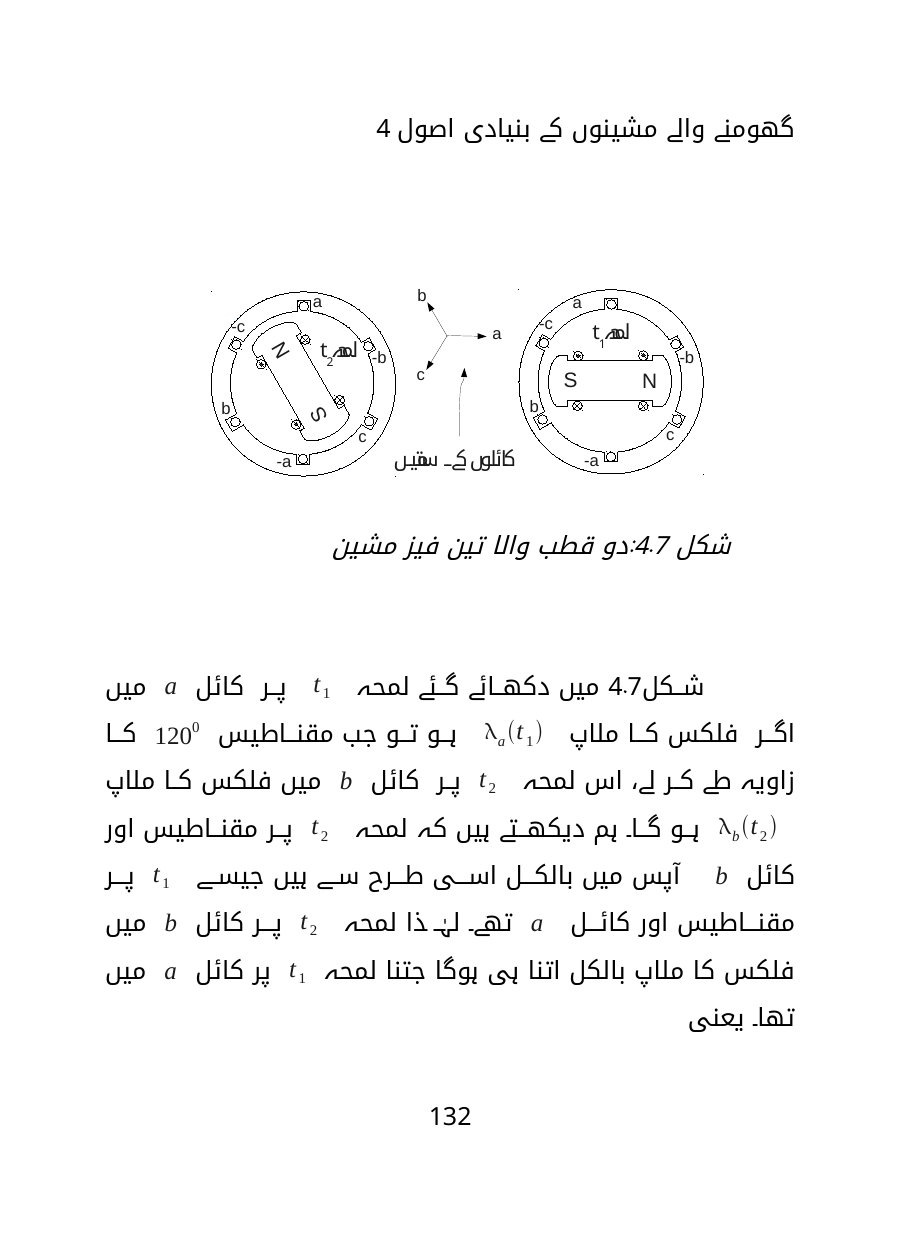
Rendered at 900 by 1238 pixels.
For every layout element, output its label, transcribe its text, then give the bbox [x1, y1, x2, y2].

text شکل 4.7:دو قطب والا تین فیز مشین [169, 195, 731, 570]
text شکل4.7 میں دکھائے گئے لمحہ پر کائلمیں اگر فلکس کا ملاپ ہو تو جب مقناطیسکا زاویہ طے کر لے، اس لمحہ پر کائلمیں فلکس کا ملاپہو گا۔ ہم دیکھتے ہیں کہ لمحہ پر مقناطیس اور کائل آپس میں بالکل اسی طرح سے ہیں جیسے پر مقناطیس اور کائل تھے۔ لہٰذا لمحہ پر کائلمیں فلکس کا ملاپ بالکل اتنا ہی ہوگا جتنا لمحہپر کائلمیں تھا۔ یعنی [105, 663, 795, 1042]
